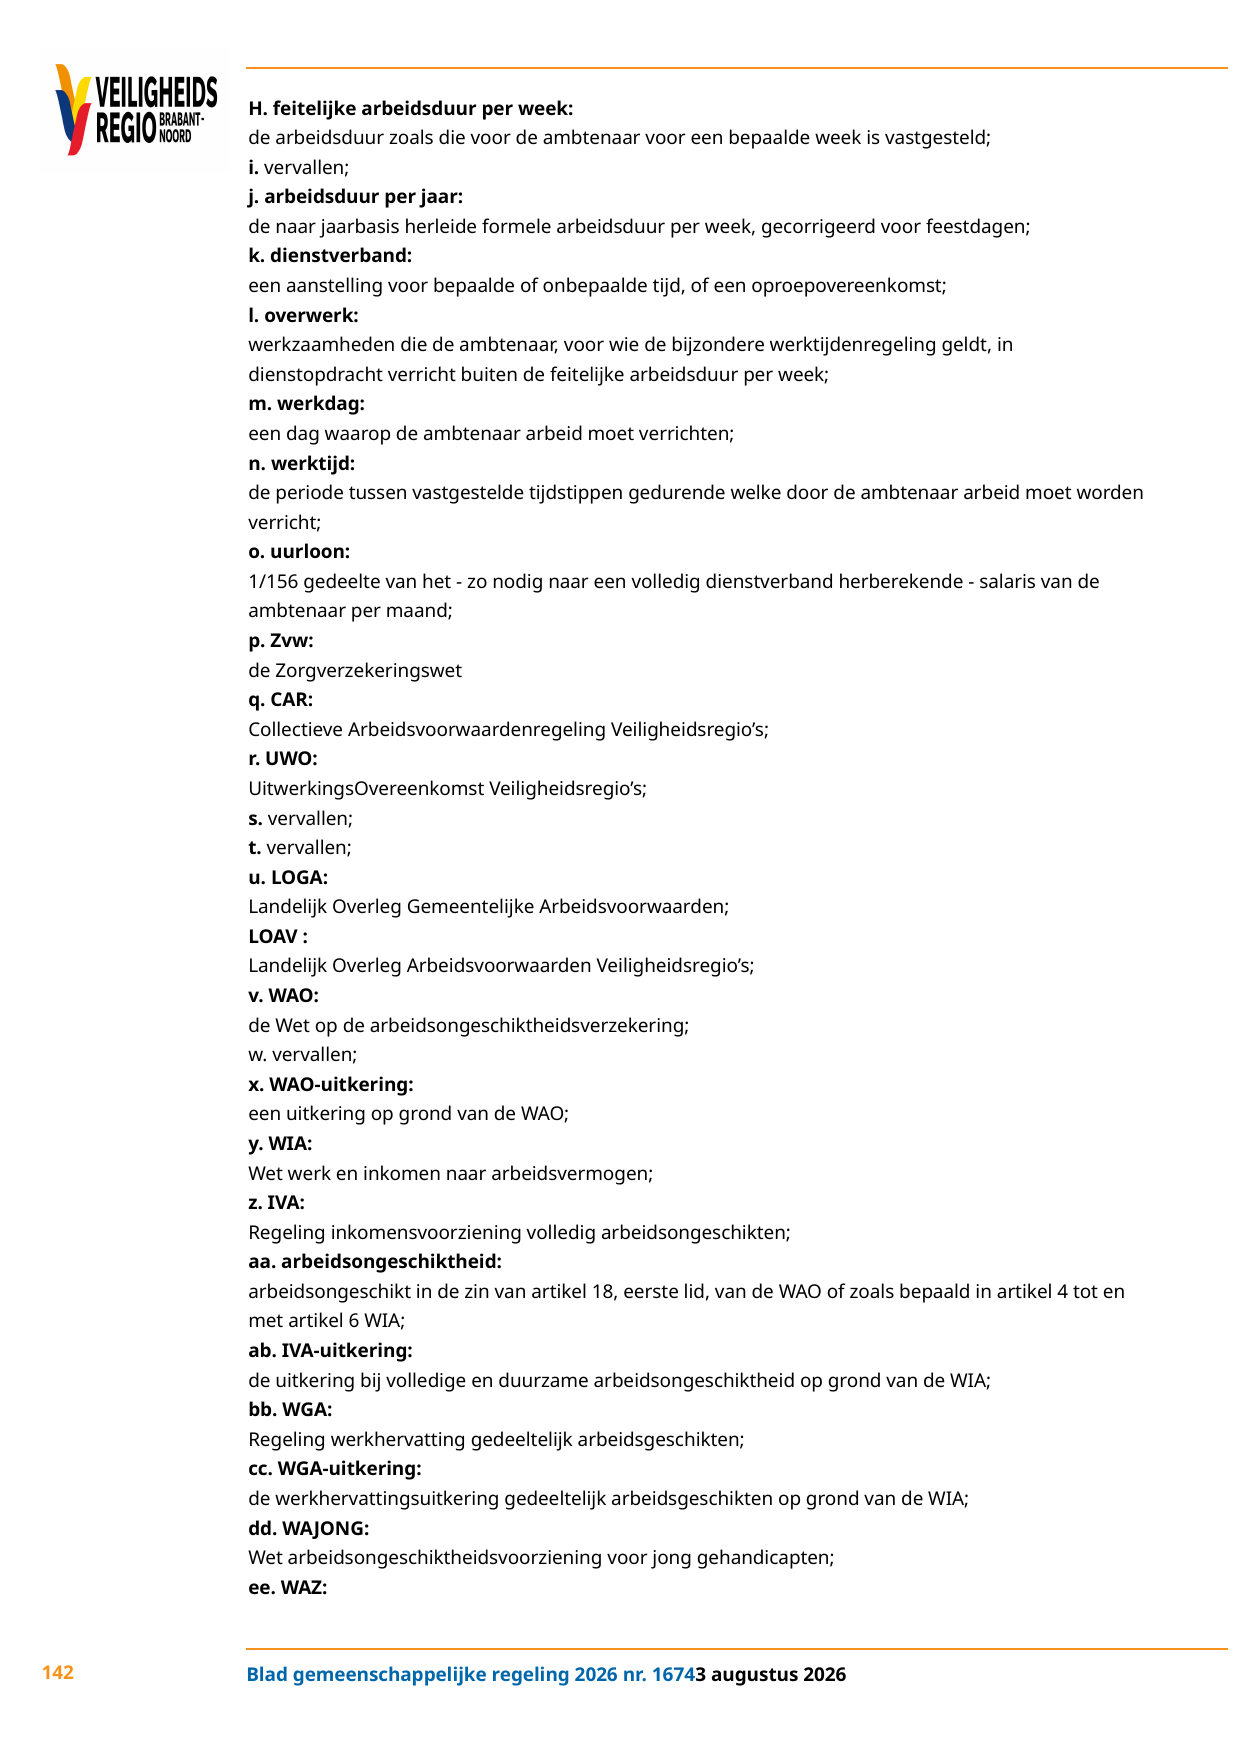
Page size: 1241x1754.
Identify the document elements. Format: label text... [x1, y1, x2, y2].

text de arbeidsduur zoals die voor de ambtenaar voor een bepaalde week is vastgesteld; [248, 124, 1152, 150]
text i. vervallen; [248, 154, 1152, 180]
text UitwerkingsOvereenkomst Veiligheidsregio’s; [248, 775, 1152, 801]
text u. LOGA: [248, 864, 1152, 890]
text t. vervallen; [248, 834, 1152, 860]
text Wet arbeidsongeschiktheidsvoorziening voor jong gehandicapten; [248, 1544, 1152, 1570]
text l. overwerk: [248, 302, 1152, 328]
text x. WAO-uitkering: [248, 1071, 1152, 1097]
text p. Zvw: [248, 627, 1152, 653]
text de uitkering bij volledige en duurzame arbeidsongeschiktheid op grond van de WIA; [248, 1367, 1152, 1393]
text y. WIA: [248, 1130, 1152, 1156]
text q. CAR: [248, 686, 1152, 712]
text een dag waarop de ambtenaar arbeid moet verrichten; [248, 420, 1152, 446]
text bb. WGA: [248, 1396, 1152, 1422]
text aa. arbeidsongeschiktheid: [248, 1248, 1152, 1274]
text een aanstelling voor bepaalde of onbepaalde tijd, of een oproepovereenkomst; [248, 272, 1152, 298]
text m. werkdag: [248, 391, 1152, 416]
text z. IVA: [248, 1189, 1152, 1215]
text k. dienstverband: [248, 243, 1152, 268]
text ab. IVA-uitkering: [248, 1337, 1152, 1363]
text s. vervallen; [248, 805, 1152, 831]
text Wet werk en inkomen naar arbeidsvermogen; [248, 1160, 1152, 1186]
text cc. WGA-uitkering: [248, 1456, 1152, 1481]
text j. arbeidsduur per jaar: [248, 183, 1152, 209]
text LOAV : [248, 923, 1152, 949]
text de naar jaarbasis herleide formele arbeidsduur per week, gecorrigeerd voor feestdagen; [248, 213, 1152, 239]
text o. uurloon: [248, 538, 1152, 564]
text H. feitelijke arbeidsduur per week: [248, 95, 1152, 121]
text een uitkering op grond van de WAO; [248, 1101, 1152, 1126]
text v. WAO: [248, 982, 1152, 1008]
text Regeling werkhervatting gedeeltelijk arbeidsgeschikten; [248, 1426, 1152, 1452]
text Landelijk Overleg Gemeentelijke Arbeidsvoorwaarden; [248, 893, 1152, 919]
text arbeidsongeschikt in de zin van artikel 18, eerste lid, van de WAO of zoals bepaald in artikel 4 tot en met artikel 6 WIA; [248, 1278, 1152, 1333]
text w. vervallen; [248, 1041, 1152, 1067]
text de Wet op de arbeidsongeschiktheidsverzekering; [248, 1012, 1152, 1038]
text de periode tussen vastgestelde tijdstippen gedurende welke door de ambtenaar arbeid moet worden verricht; [248, 479, 1152, 535]
text ee. WAZ: [248, 1574, 1152, 1600]
text werkzaamheden die de ambtenaar, voor wie de bijzondere werktijdenregeling geldt, in dienstopdracht verricht buiten de feitelijke arbeidsduur per week; [248, 331, 1152, 387]
text Collectieve Arbeidsvoorwaardenregeling Veiligheidsregio’s; [248, 716, 1152, 742]
text de Zorgverzekeringswet [248, 657, 1152, 683]
text dd. WAJONG: [248, 1515, 1152, 1541]
text Regeling inkomensvoorziening volledig arbeidsongeschikten; [248, 1219, 1152, 1245]
text 1/156 gedeelte van het - zo nodig naar een volledig dienstverband herberekende - salaris van de ambtenaar per maand; [248, 568, 1152, 623]
picture [41, 47, 231, 172]
text n. werktijd: [248, 450, 1152, 476]
text r. UWO: [248, 746, 1152, 771]
text Landelijk Overleg Arbeidsvoorwaarden Veiligheidsregio’s; [248, 953, 1152, 978]
text de werkhervattingsuitkering gedeeltelijk arbeidsgeschikten op grond van de WIA; [248, 1485, 1152, 1511]
